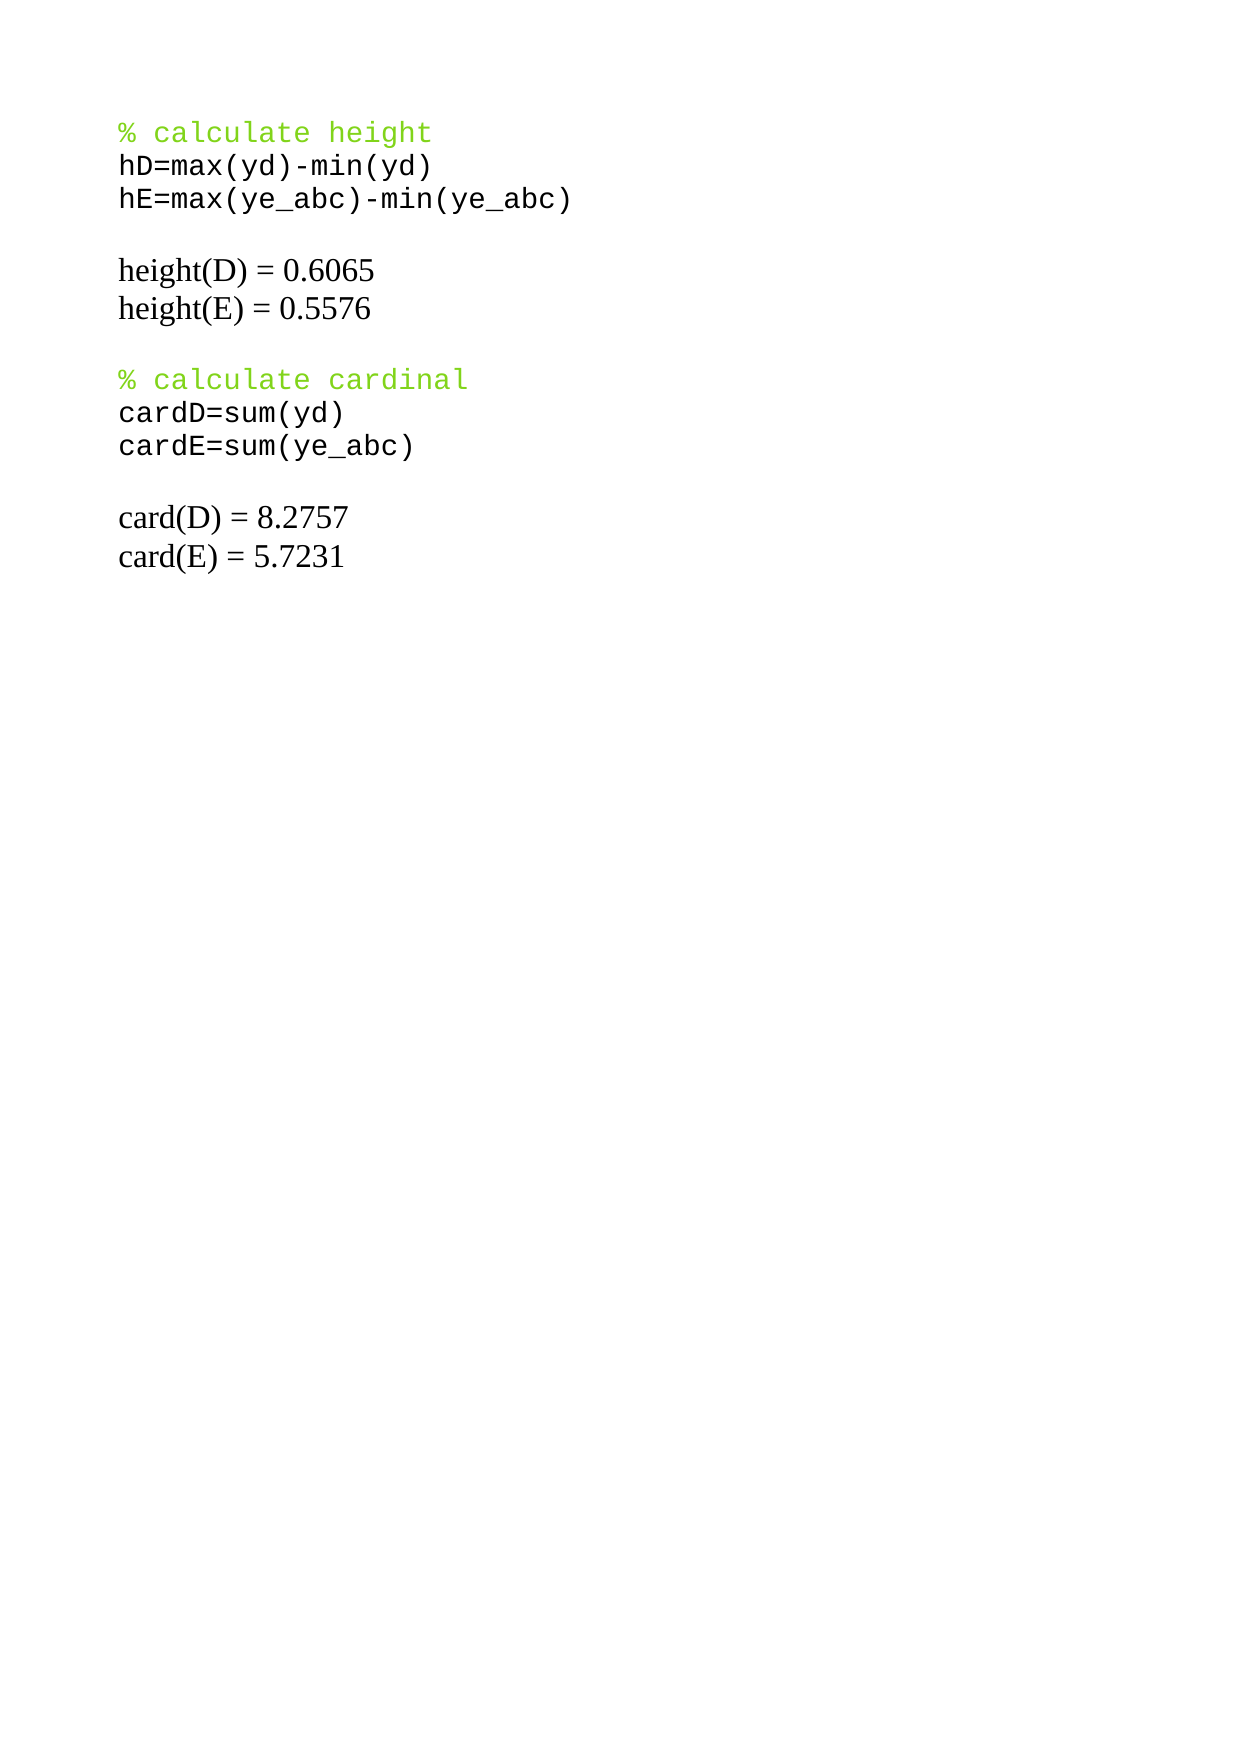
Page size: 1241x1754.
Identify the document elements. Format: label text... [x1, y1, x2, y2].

text cardD=sum(yd) [118, 398, 1122, 431]
text hD=max(yd)-min(yd) [118, 151, 1122, 184]
text height(D) = 0.6065 [118, 250, 1122, 288]
text card(D) = 8.2757 [118, 498, 1122, 536]
text height(E) = 0.5576 [118, 288, 1122, 327]
text % calculate cardinal [118, 365, 1122, 398]
text % calculate height [118, 118, 1122, 151]
text cardE=sum(ye_abc) [118, 431, 1122, 464]
text hE=max(ye_abc)-min(ye_abc) [118, 184, 1122, 217]
text card(E) = 5.7231 [118, 536, 1122, 574]
